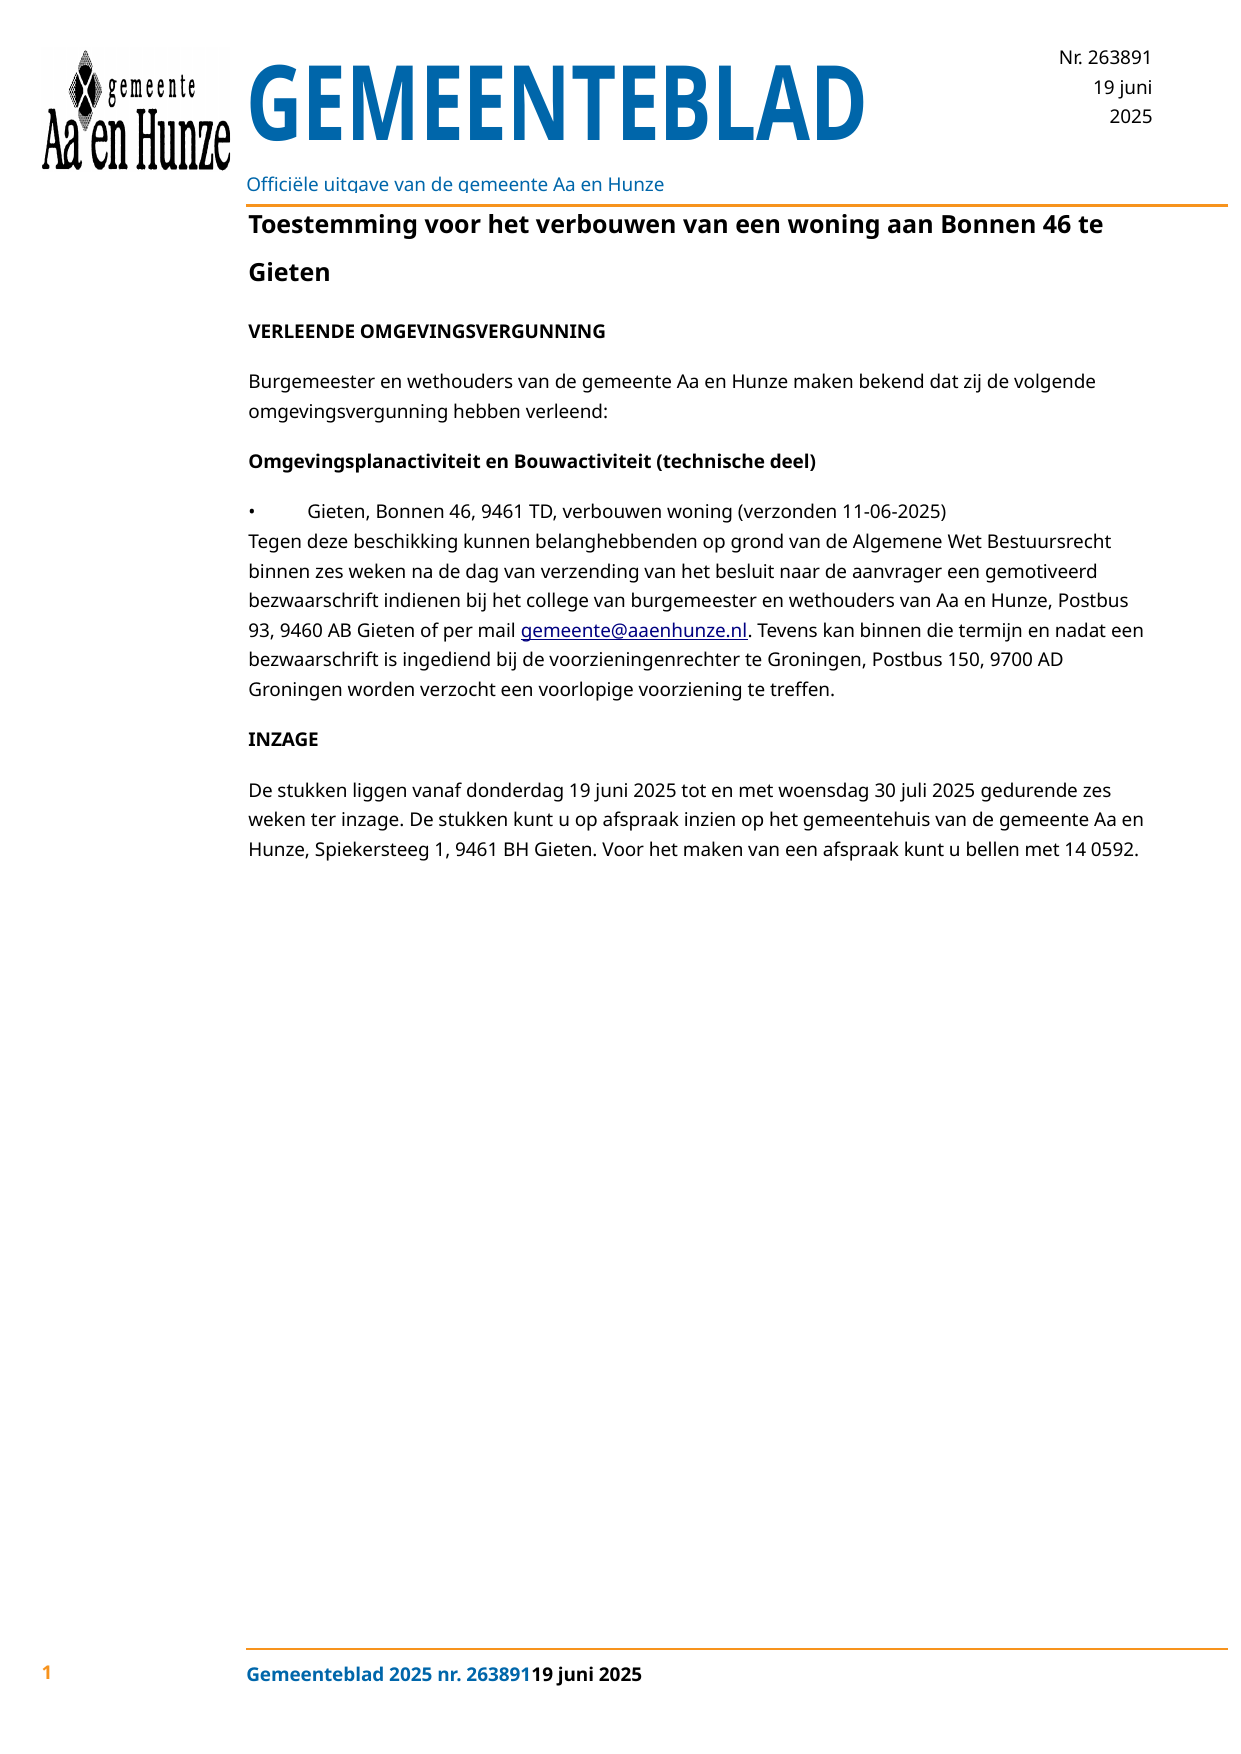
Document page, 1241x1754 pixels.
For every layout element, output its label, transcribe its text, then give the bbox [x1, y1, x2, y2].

text Omgevingsplanactiviteit en Bouwactiviteit (technische deel) [248, 448, 1152, 474]
text Tegen deze beschikking kunnen belanghebbenden op grond van de Algemene Wet Bestuursrecht binnen zes weken na de dag van verzending van het besluit naar de aanvrager een gemotiveerd bezwaarschrift indienen bij het college van burgemeester en wethouders van Aa en Hunze, Postbus 93, 9460 AB Gieten of per mail gemeente@aaenhunze.nl. Tevens kan binnen die termijn en nadat een bezwaarschrift is ingediend bij de voorzieningenrechter te Groningen, Postbus 150, 9700 AD Groningen worden verzocht een voorlopige voorziening te treffen. [248, 528, 1152, 702]
text VERLEENDE OMGEVINGSVERGUNNING [248, 318, 1152, 344]
text De stukken liggen vanaf donderdag 19 juni 2025 tot en met woensdag 30 juli 2025 gedurende zes weken ter inzage. De stukken kunt u op afspraak inzien op het gemeentehuis van de gemeente Aa en Hunze, Spiekersteeg 1, 9461 BH Gieten. Voor het maken van een afspraak kunt u bellen met 14 0592. [248, 777, 1152, 862]
text Toestemming voor het verbouwen van een woning aan Bonnen 46 te Gieten [248, 207, 1152, 288]
list Gieten, Bonnen 46, 9461 TD, verbouwen woning (verzonden 11-06-2025) [248, 499, 1152, 524]
picture [41, 47, 231, 172]
text INZAGE [248, 727, 1152, 752]
text Burgemeester en wethouders van de gemeente Aa en Hunze maken bekend dat zij de volgende omgevingsvergunning hebben verleend: [248, 368, 1152, 424]
